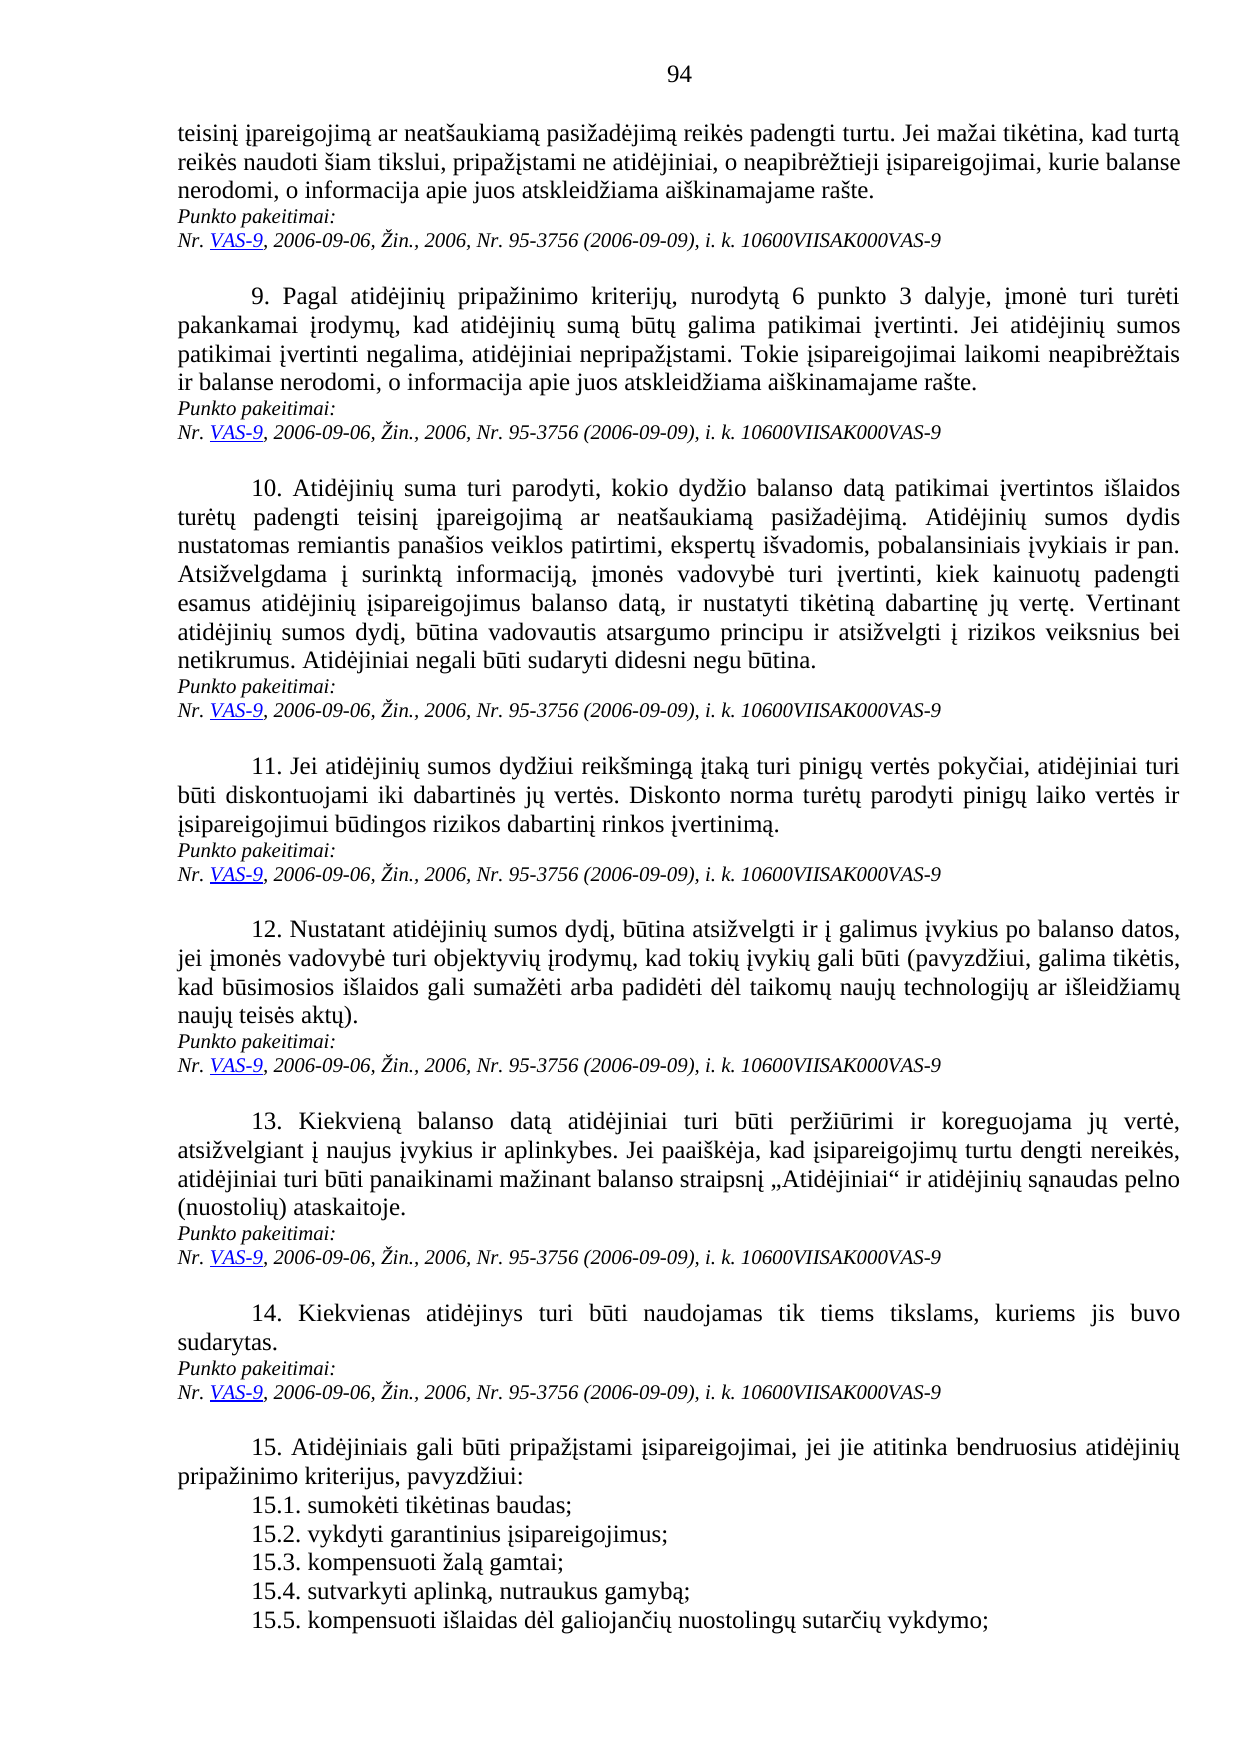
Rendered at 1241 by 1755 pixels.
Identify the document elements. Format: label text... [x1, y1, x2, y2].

text 15.2. vykdyti garantinius įsipareigojimus; [177, 1519, 1181, 1547]
text Punkto pakeitimai: [177, 1221, 1181, 1245]
text Nr. VAS-9, 2006-09-06, Žin., 2006, Nr. 95-3756 (2006-09-09), i. k. 10600VIISAK000VAS-9 [177, 1245, 1181, 1269]
text 11. Jei atidėjinių sumos dydžiui reikšmingą įtaką turi pinigų vertės pokyčiai, atidėjiniai turi būti diskontuojami iki dabartinės jų vertės. Diskonto norma turėtų parodyti pinigų laiko vertės ir įsipareigojimui būdingos rizikos dabartinį rinkos įvertinimą. [177, 751, 1181, 837]
text 15. Atidėjiniais gali būti pripažįstami įsipareigojimai, jei jie atitinka bendruosius atidėjinių pripažinimo kriterijus, pavyzdžiui: [177, 1432, 1181, 1490]
text 15.1. sumokėti tikėtinas baudas; [177, 1490, 1181, 1519]
text Nr. VAS-9, 2006-09-06, Žin., 2006, Nr. 95-3756 (2006-09-09), i. k. 10600VIISAK000VAS-9 [177, 1380, 1181, 1404]
text Punkto pakeitimai: [177, 674, 1181, 698]
text 9. Pagal atidėjinių pripažinimo kriterijų, nurodytą 6 punkto 3 dalyje, įmonė turi turėti pakankamai įrodymų, kad atidėjinių sumą būtų galima patikimai įvertinti. Jei atidėjinių sumos patikimai įvertinti negalima, atidėjiniai nepripažįstami. Tokie įsipareigojimai laikomi neapibrėžtais ir balanse nerodomi, o informacija apie juos atskleidžiama aiškinamajame rašte. [177, 281, 1181, 396]
text 10. Atidėjinių suma turi parodyti, kokio dydžio balanso datą patikimai įvertintos išlaidos turėtų padengti teisinį įpareigojimą ar neatšaukiamą pasižadėjimą. Atidėjinių sumos dydis nustatomas remiantis panašios veiklos patirtimi, ekspertų išvadomis, pobalansiniais įvykiais ir pan. Atsižvelgdama į surinktą informaciją, įmonės vadovybė turi įvertinti, kiek kainuotų padengti esamus atidėjinių įsipareigojimus balanso datą, ir nustatyti tikėtiną dabartinę jų vertę. Vertinant atidėjinių sumos dydį, būtina vadovautis atsargumo principu ir atsižvelgti į rizikos veiksnius bei netikrumus. Atidėjiniai negali būti sudaryti didesni negu būtina. [177, 473, 1181, 674]
text Nr. VAS-9, 2006-09-06, Žin., 2006, Nr. 95-3756 (2006-09-09), i. k. 10600VIISAK000VAS-9 [177, 698, 1181, 722]
text Punkto pakeitimai: [177, 1029, 1181, 1053]
text 13. Kiekvieną balanso datą atidėjiniai turi būti peržiūrimi ir koreguojama jų vertė, atsižvelgiant į naujus įvykius ir aplinkybes. Jei paaiškėja, kad įsipareigojimų turtu dengti nereikės, atidėjiniai turi būti panaikinami mažinant balanso straipsnį „Atidėjiniai“ ir atidėjinių sąnaudas pelno (nuostolių) ataskaitoje. [177, 1106, 1181, 1221]
text 12. Nustatant atidėjinių sumos dydį, būtina atsižvelgti ir į galimus įvykius po balanso datos, jei įmonės vadovybė turi objektyvių įrodymų, kad tokių įvykių gali būti (pavyzdžiui, galima tikėtis, kad būsimosios išlaidos gali sumažėti arba padidėti dėl taikomų naujų technologijų ar išleidžiamų naujų teisės aktų). [177, 914, 1181, 1029]
text Nr. VAS-9, 2006-09-06, Žin., 2006, Nr. 95-3756 (2006-09-09), i. k. 10600VIISAK000VAS-9 [177, 862, 1181, 886]
text 15.4. sutvarkyti aplinką, nutraukus gamybą; [177, 1576, 1181, 1605]
text 14. Kiekvienas atidėjinys turi būti naudojamas tik tiems tikslams, kuriems jis buvo sudarytas. [177, 1298, 1181, 1356]
text Nr. VAS-9, 2006-09-06, Žin., 2006, Nr. 95-3756 (2006-09-09), i. k. 10600VIISAK000VAS-9 [177, 1053, 1181, 1077]
text Punkto pakeitimai: [177, 1356, 1181, 1380]
text Nr. VAS-9, 2006-09-06, Žin., 2006, Nr. 95-3756 (2006-09-09), i. k. 10600VIISAK000VAS-9 [177, 228, 1181, 252]
text Punkto pakeitimai: [177, 204, 1181, 228]
text 15.3. kompensuoti žalą gamtai; [177, 1547, 1181, 1576]
text Punkto pakeitimai: [177, 396, 1181, 420]
text 15.5. kompensuoti išlaidas dėl galiojančių nuostolingų sutarčių vykdymo; [177, 1605, 1181, 1634]
text Punkto pakeitimai: [177, 837, 1181, 862]
text teisinį įpareigojimą ar neatšaukiamą pasižadėjimą reikės padengti turtu. Jei mažai tikėtina, kad turtą reikės naudoti šiam tikslui, pripažįstami ne atidėjiniai, o neapibrėžtieji įsipareigojimai, kurie balanse nerodomi, o informacija apie juos atskleidžiama aiškinamajame rašte. [177, 118, 1181, 204]
text Nr. VAS-9, 2006-09-06, Žin., 2006, Nr. 95-3756 (2006-09-09), i. k. 10600VIISAK000VAS-9 [177, 420, 1181, 444]
